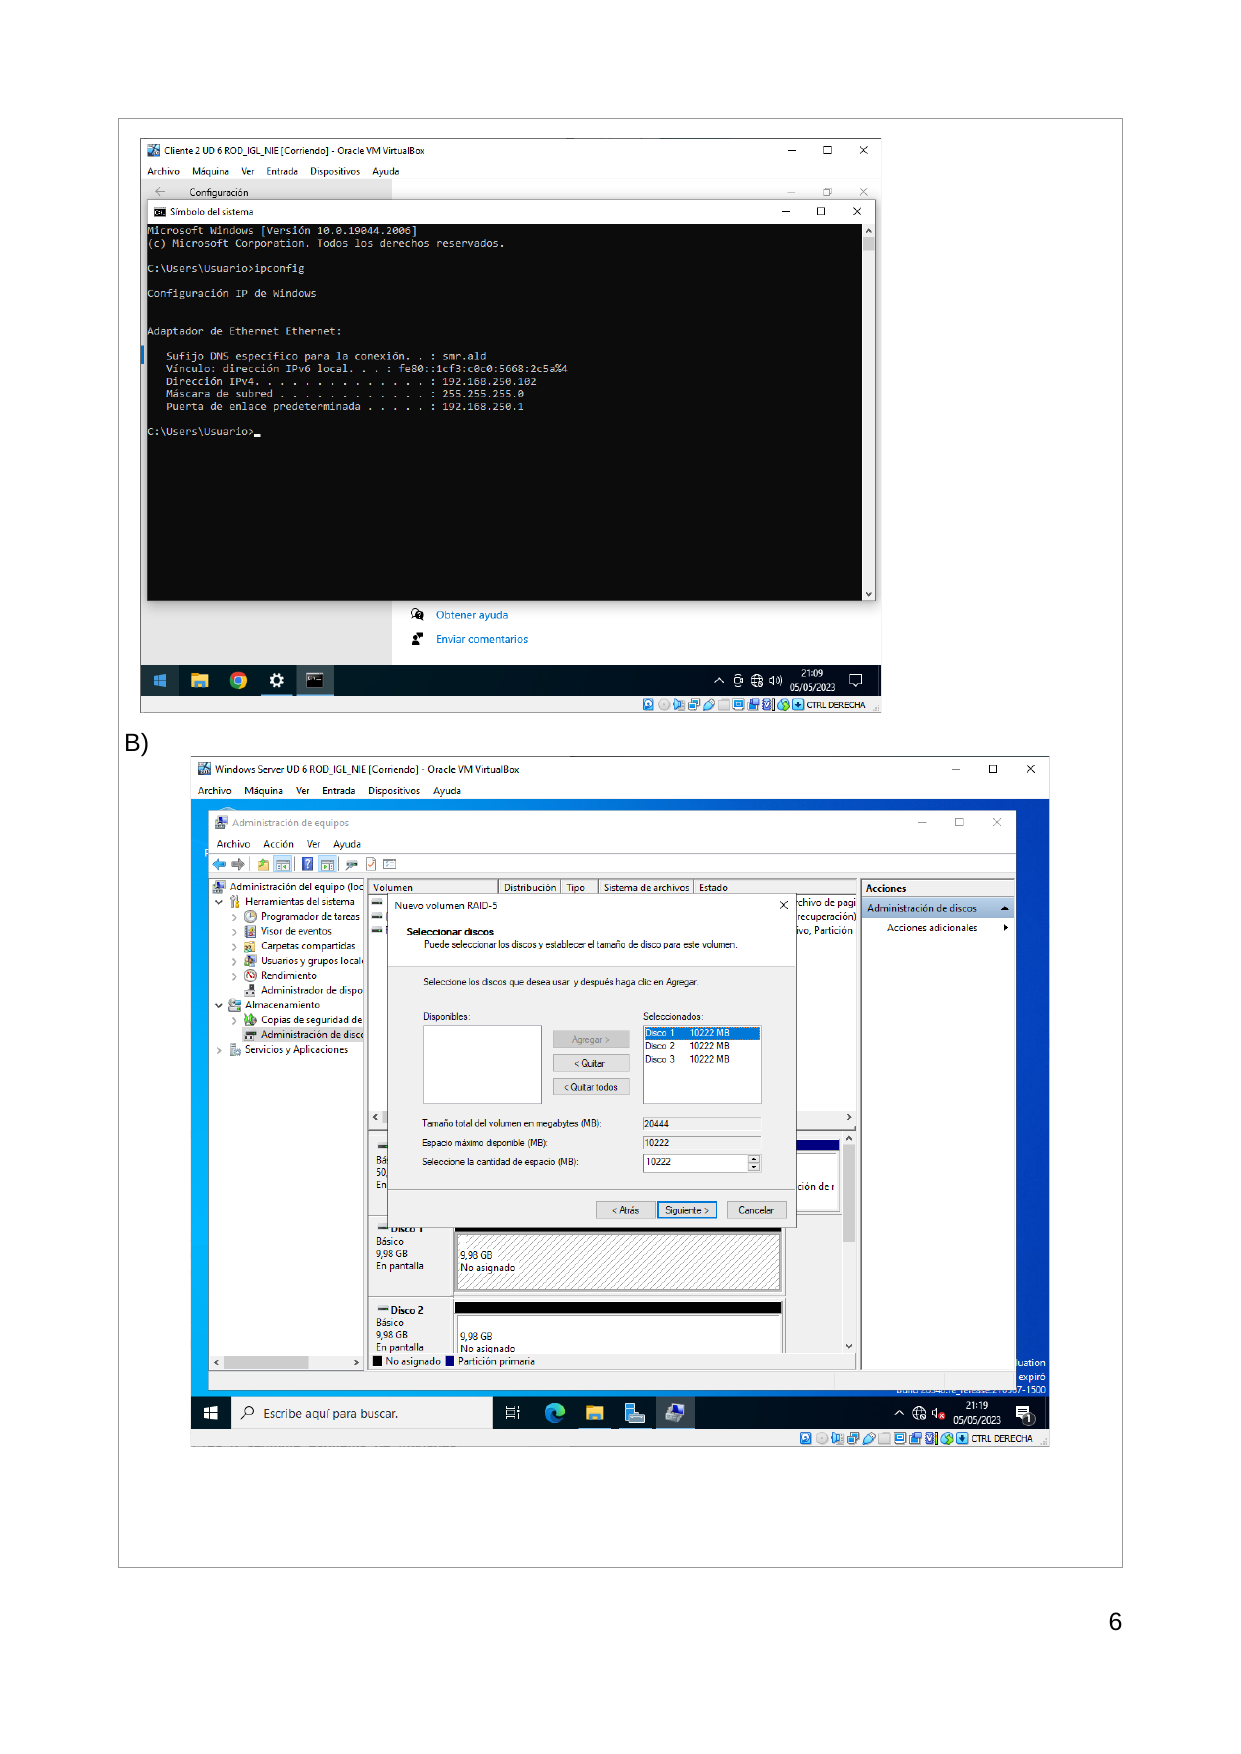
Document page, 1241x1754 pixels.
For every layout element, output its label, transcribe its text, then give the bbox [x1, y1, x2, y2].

picture [140, 138, 882, 713]
table_cell [119, 119, 1122, 138]
picture [190, 756, 1050, 1447]
picture [190, 843, 203, 847]
table_cell B) [119, 139, 1122, 1567]
